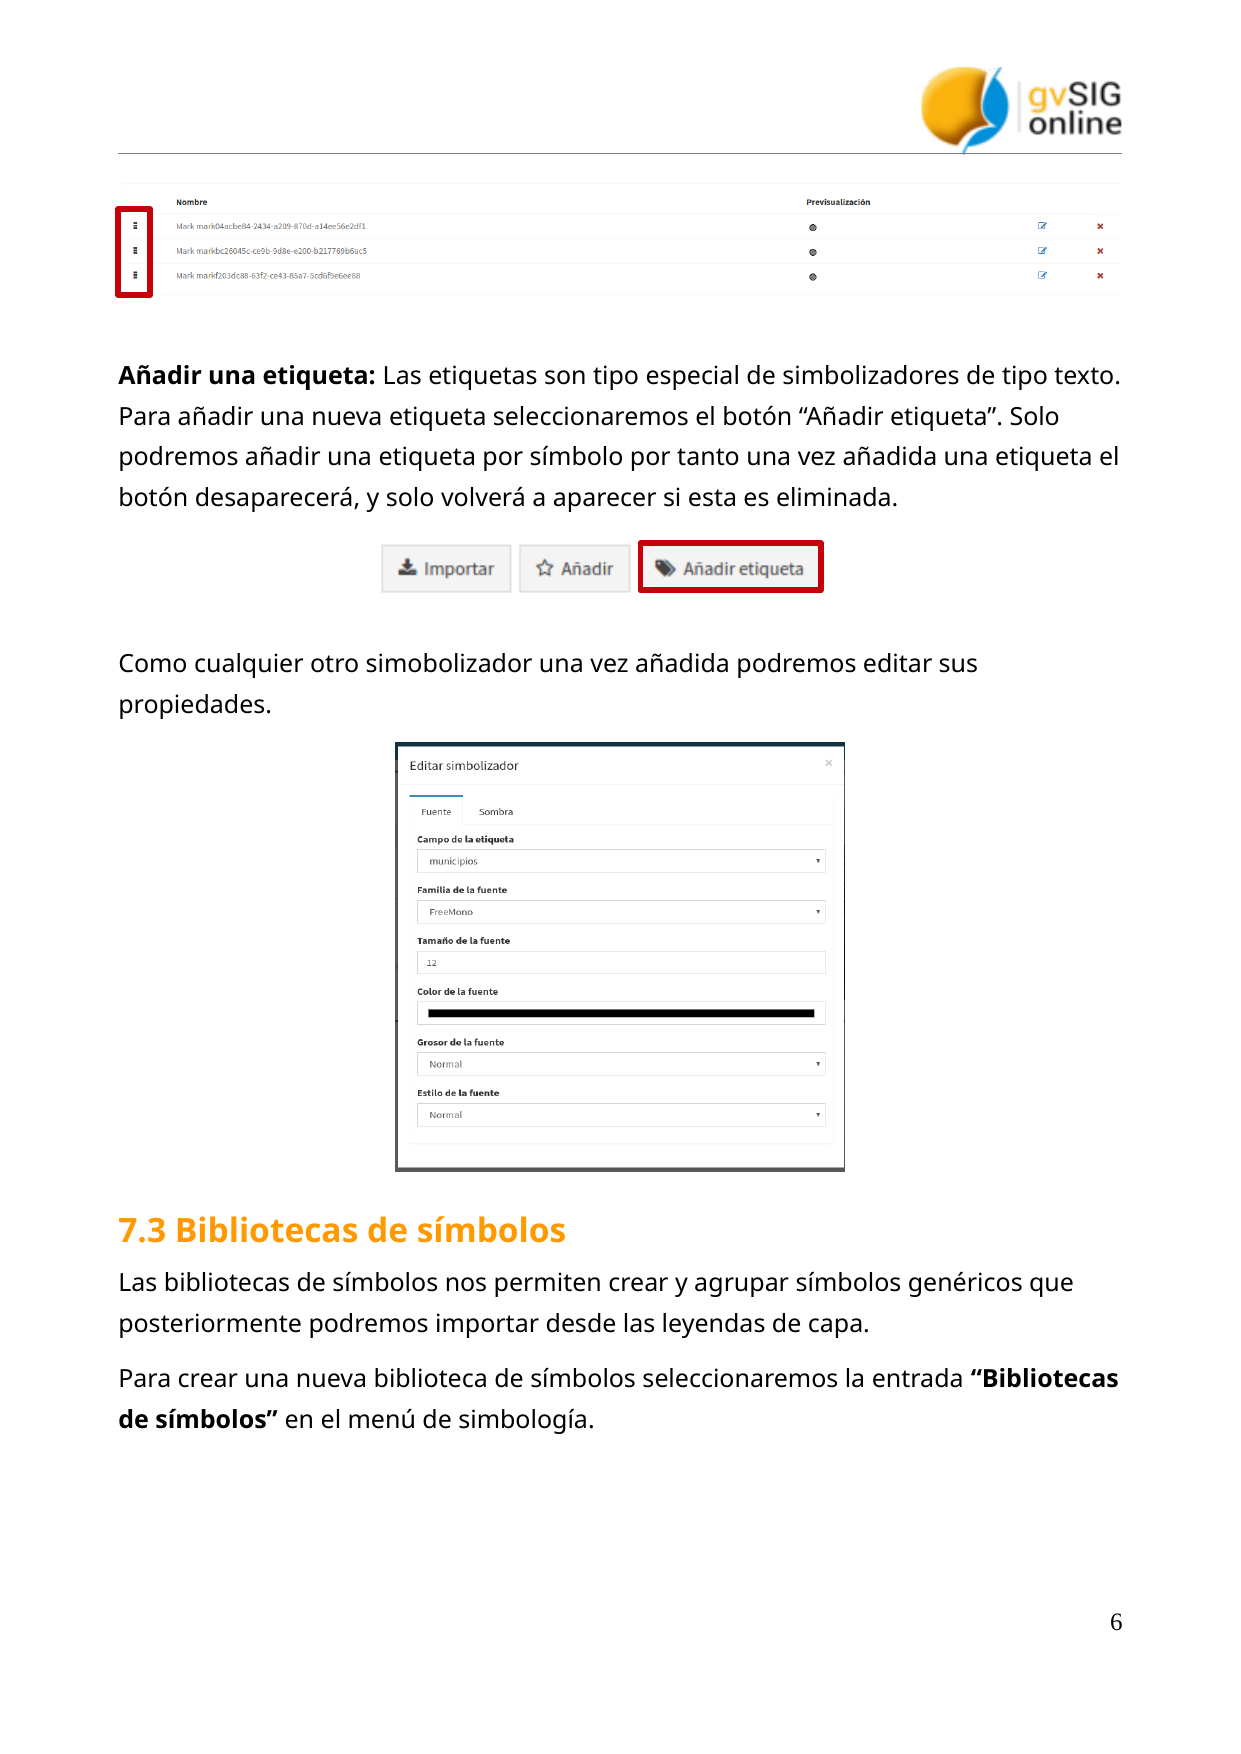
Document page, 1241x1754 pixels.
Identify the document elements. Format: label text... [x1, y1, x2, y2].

text Añadir una etiqueta: Las etiquetas son tipo especial de simbolizadores de tipo texto. Para añadir una nueva etiqueta seleccionaremos el botón “Añadir etiqueta”. Solo podremos añadir una etiqueta por símbolo por tanto una vez añadida una etiqueta el botón desaparecerá, y solo volverá a aparecer si esta es eliminada. [118, 357, 1122, 514]
text Las bibliotecas de símbolos nos permiten crear y agrupar símbolos genéricos que posteriormente podremos importar desde las leyendas de capa. [118, 1265, 1122, 1339]
picture [395, 742, 845, 1172]
subtitle 7.3 Bibliotecas de símbolos [118, 1206, 1122, 1252]
picture [377, 537, 828, 604]
text Como cualquier otro simobolizador una vez añadida podremos editar sus propiedades. [118, 646, 1122, 721]
text Para crear una nueva biblioteca de símbolos seleccionaremos la entrada “Bibliotecas de símbolos” en el menú de simbología. [118, 1361, 1122, 1436]
picture [921, 67, 1122, 155]
picture [121, 212, 147, 292]
picture [118, 182, 1123, 296]
